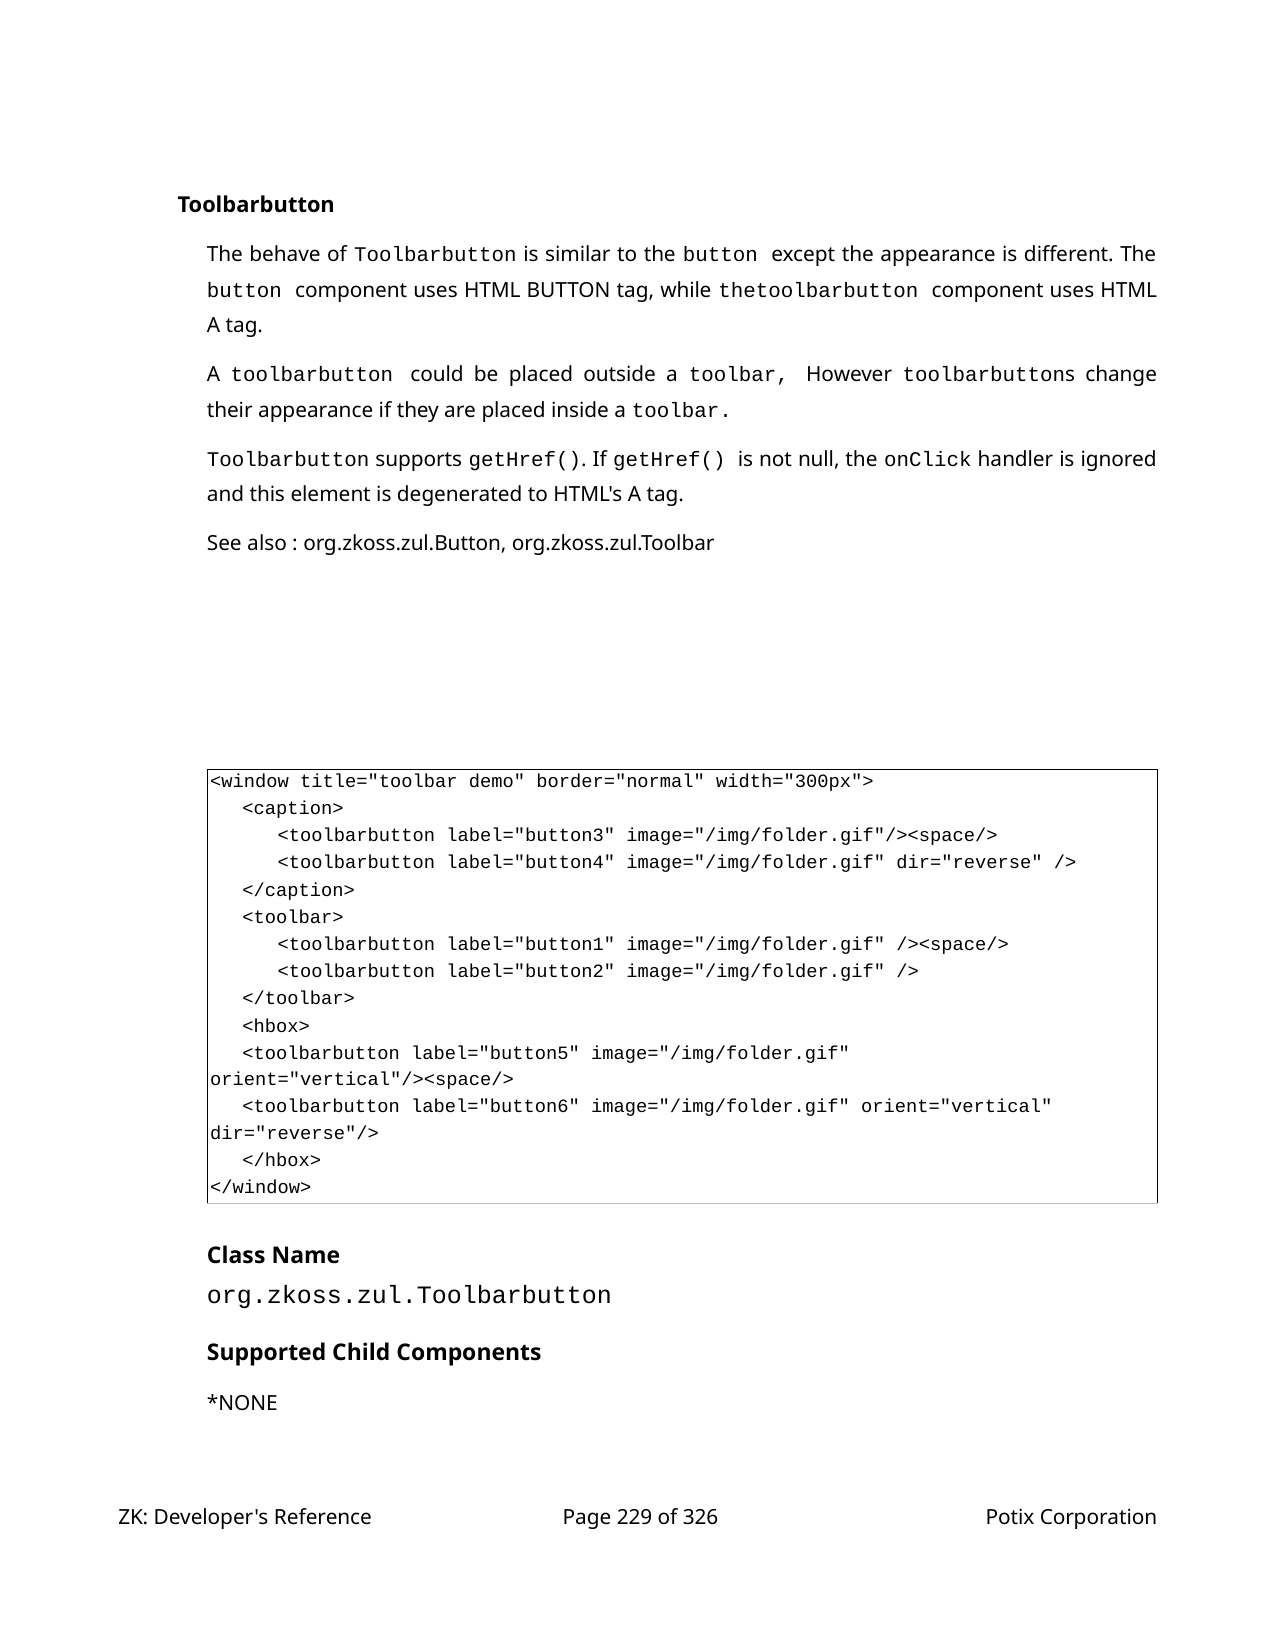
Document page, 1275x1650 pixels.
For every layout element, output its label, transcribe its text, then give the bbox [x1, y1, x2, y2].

text <caption> [208, 796, 1157, 820]
text <toolbarbutton label="button4" image="/img/folder.gif" dir="reverse" /> [208, 850, 1157, 874]
text Toolbarbutton supports getHref(). If getHref() is not null, the onClick handler is ignored and this element is degenerated to HTML's A tag. [207, 444, 1157, 508]
text </hbox> [208, 1148, 1157, 1172]
text <toolbarbutton label="button1" image="/img/folder.gif" /><space/> [208, 932, 1157, 956]
text </toolbar> [208, 986, 1157, 1011]
text A toolbarbutton could be placed outside a toolbar, However toolbarbuttons change their appearance if they are placed inside a toolbar. [207, 359, 1157, 423]
text See also : org.zkoss.zul.Button, org.zkoss.zul.Toolbar [207, 528, 1157, 557]
text </caption> [208, 877, 1157, 902]
text *NONE [207, 1388, 1157, 1416]
text <window title="toolbar demo" border="normal" width="300px"> [208, 770, 1157, 793]
text </window> [208, 1175, 1157, 1203]
text <toolbar> [208, 905, 1157, 929]
text <hbox> [208, 1013, 1157, 1038]
text <toolbarbutton label="button3" image="/img/folder.gif"/><space/> [208, 823, 1157, 847]
subtitle Supported Child Components [207, 1336, 1157, 1367]
text <toolbarbutton label="button6" image="/img/folder.gif" orient="vertical" dir="reverse"/> [208, 1094, 1157, 1145]
text The behave of Toolbarbutton is similar to the button except the appearance is different. The button component uses HTML BUTTON tag, while thetoolbarbutton component uses HTML A tag. [207, 239, 1157, 339]
text org.zkoss.zul.Toolbarbutton [207, 1283, 1157, 1311]
subtitle Toolbarbutton [177, 189, 1157, 219]
text <toolbarbutton label="button2" image="/img/folder.gif" /> [208, 959, 1157, 983]
text <toolbarbutton label="button5" image="/img/folder.gif" orient="vertical"/><space/> [208, 1041, 1157, 1091]
subtitle Class Name [207, 1239, 1157, 1271]
